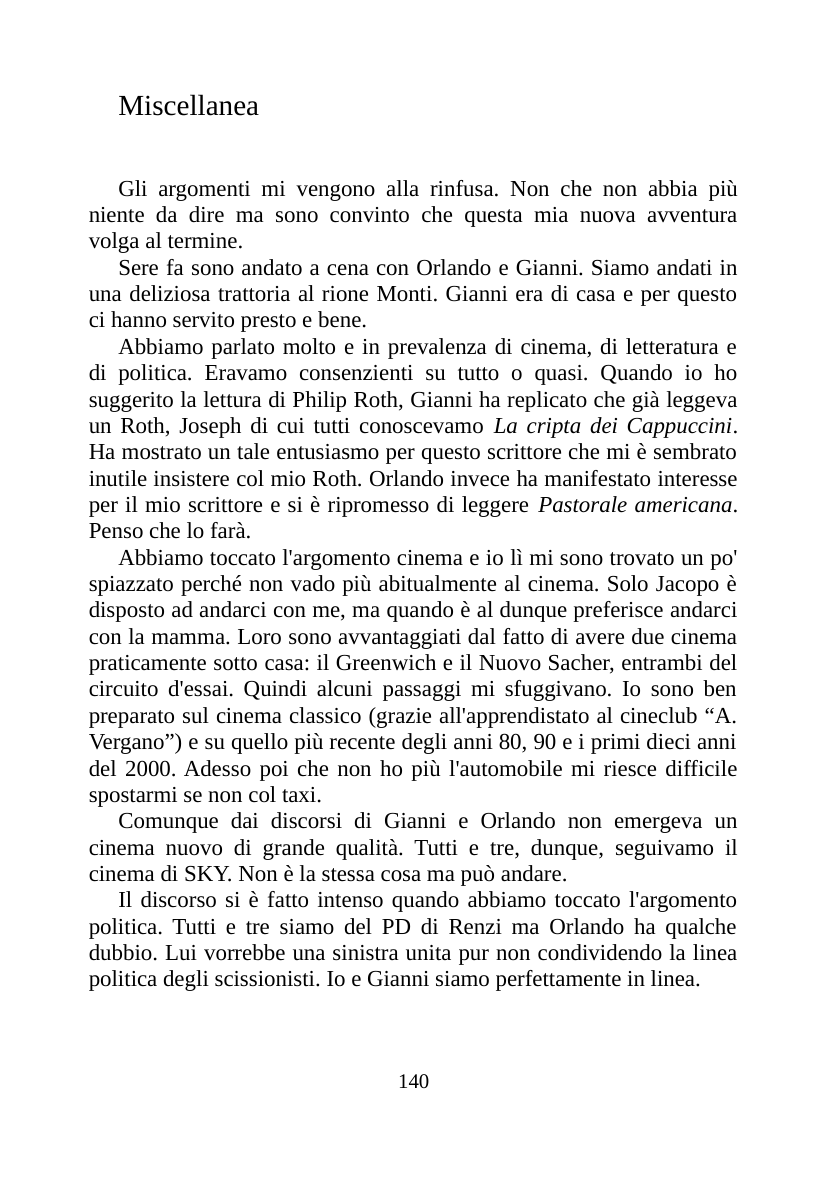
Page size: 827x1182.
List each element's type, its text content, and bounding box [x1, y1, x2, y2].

subtitle Miscellanea [88, 88, 738, 122]
text Comunque dai discorsi di Gianni e Orlando non emergeva un cinema nuovo di grande qualità. Tutti e tre, dunque, seguivamo il cinema di SKY. Non è la stessa cosa ma può andare. [88, 807, 738, 886]
text Gli argomenti mi vengono alla rinfusa. Non che non abbia più niente da dire ma sono convinto che questa mia nuova avventura volga al termine. [88, 175, 738, 254]
text Abbiamo toccato l'argomento cinema e io lì mi sono trovato un po' spiazzato perché non vado più abitualmente al cinema. Solo Jacopo è disposto ad andarci con me, ma quando è al dunque preferisce andarci con la mamma. Loro sono avvantaggiati dal fatto di avere due cinema praticamente sotto casa: il Greenwich e il Nuovo Sacher, entrambi del circuito d'essai. Quindi alcuni passaggi mi sfuggivano. Io sono ben preparato sul cinema classico (grazie all'apprendistato al cineclub “A. Vergano”) e su quello più recente degli anni 80, 90 e i primi dieci anni del 2000. Adesso poi che non ho più l'automobile mi riesce difficile spostarmi se non col taxi. [88, 544, 738, 807]
text Abbiamo parlato molto e in prevalenza di cinema, di letteratura e di politica. Eravamo consenzienti su tutto o quasi. Quando io ho suggerito la lettura di Philip Roth, Gianni ha replicato che già leggeva un Roth, Joseph di cui tutti conoscevamo La cripta dei Cappuccini. Ha mostrato un tale entusiasmo per questo scrittore che mi è sembrato inutile insistere col mio Roth. Orlando invece ha manifestato interesse per il mio scrittore e si è ripromesso di leggere Pastorale americana. Penso che lo farà. [88, 333, 738, 544]
text Sere fa sono andato a cena con Orlando e Gianni. Siamo andati in una deliziosa trattoria al rione Monti. Gianni era di casa e per questo ci hanno servito presto e bene. [88, 254, 738, 333]
text Il discorso si è fatto intenso quando abbiamo toccato l'argomento politica. Tutti e tre siamo del PD di Renzi ma Orlando ha qualche dubbio. Lui vorrebbe una sinistra unita pur non condividendo la linea politica degli scissionisti. Io e Gianni siamo perfettamente in linea. [88, 886, 738, 992]
